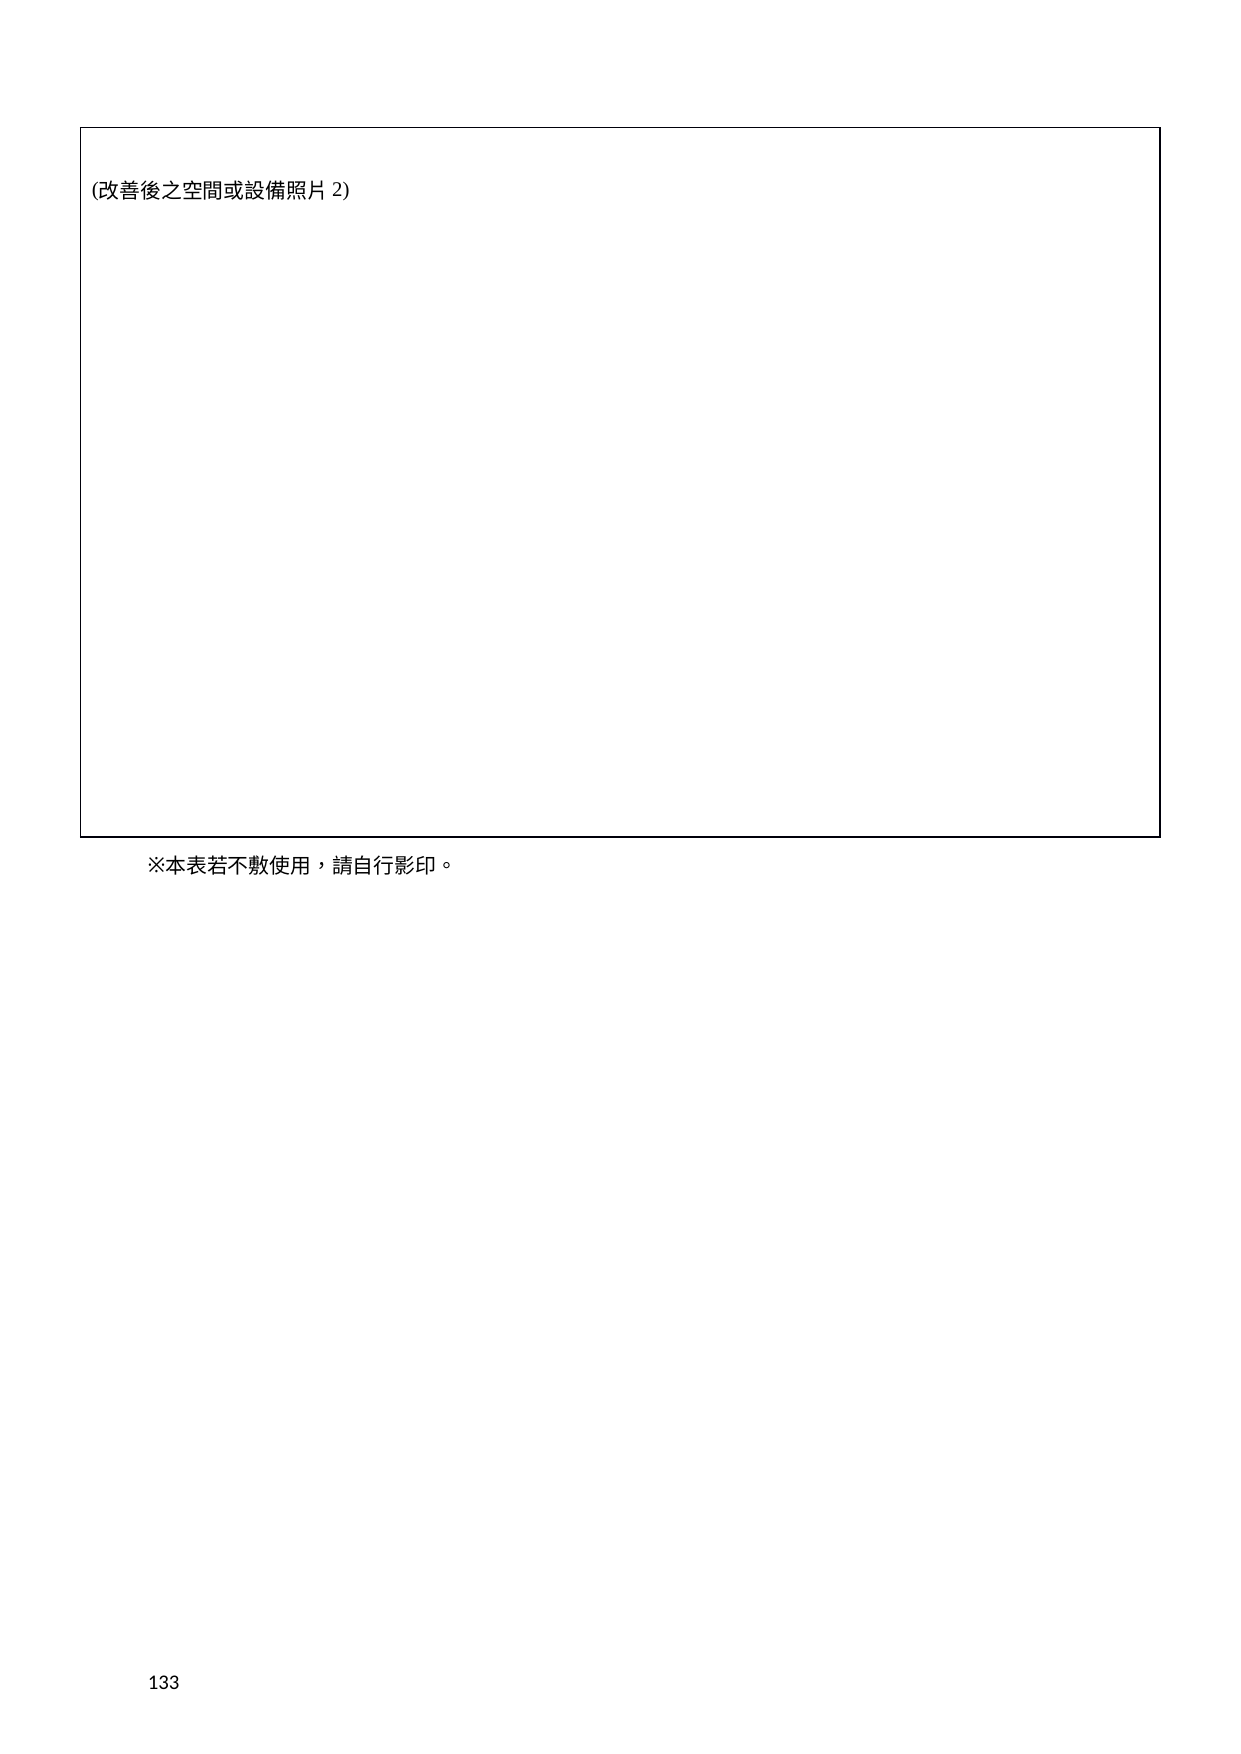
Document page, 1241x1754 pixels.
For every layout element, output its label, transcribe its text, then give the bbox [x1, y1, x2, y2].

table_cell (改善後之空間或設備照片2) [81, 128, 1159, 836]
text ※本表若不敷使用，請自行影印。 [148, 839, 1092, 877]
